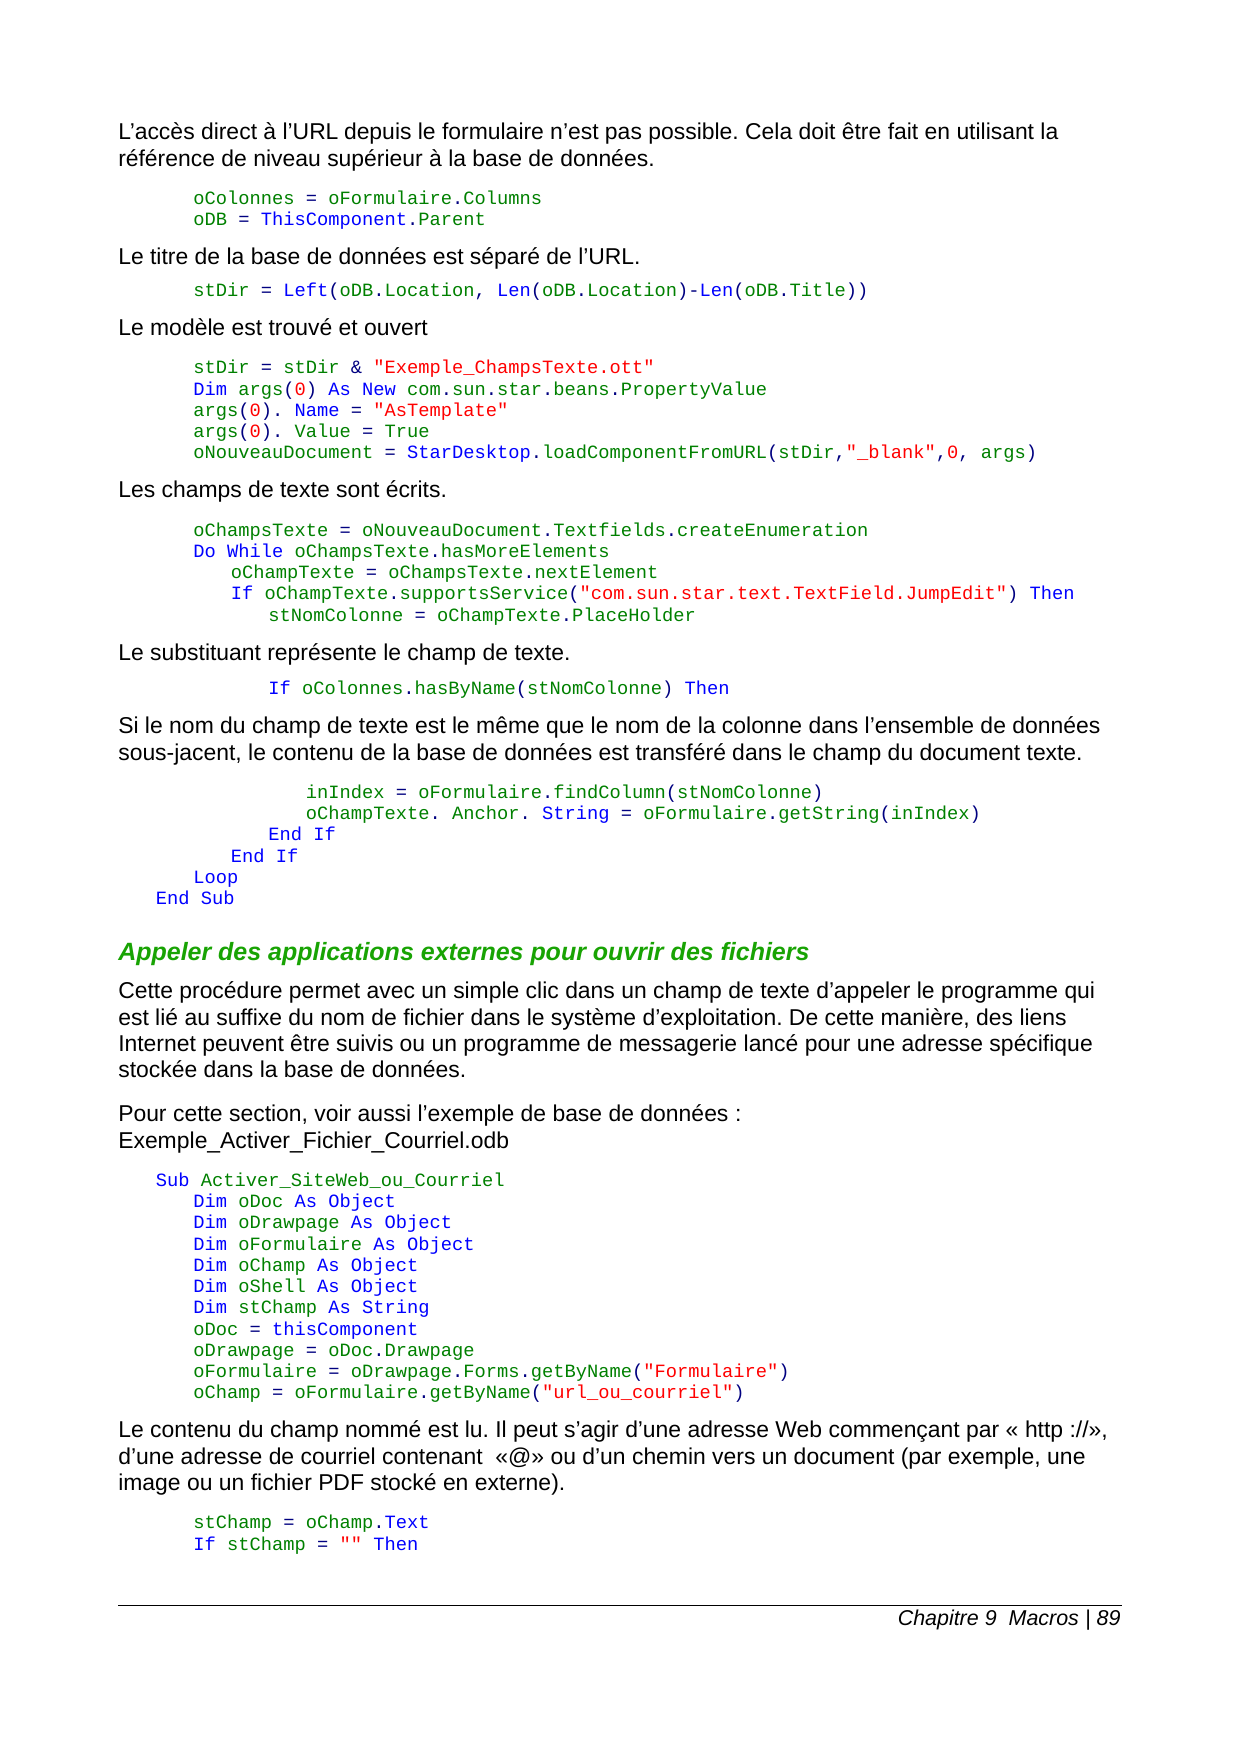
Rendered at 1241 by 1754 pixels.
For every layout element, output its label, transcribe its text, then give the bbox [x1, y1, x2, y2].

text oChampTexte. Anchor. String = oFormulaire.getString(inIndex) [156, 804, 1122, 825]
text Dim oDrawpage As Object [156, 1213, 1122, 1234]
text If oChampTexte.supportsService("com.sun.star.text.TextField.JumpEdit") Then [156, 584, 1122, 605]
text stDir = stDir & "Exemple_ChampsTexte.ott" [156, 358, 1122, 379]
text Dim oShell As Object [156, 1277, 1122, 1298]
text Si le nom du champ de texte est le même que le nom de la colonne dans l’ensemble de données sous-jacent, le contenu de la base de données est transféré dans le champ du document texte. [118, 712, 1122, 765]
text Dim oChamp As Object [156, 1256, 1122, 1277]
text oDoc = thisComponent [156, 1319, 1122, 1341]
text oDB = ThisComponent.Parent [156, 210, 1122, 231]
text Les champs de texte sont écrits. [118, 476, 1122, 503]
text Loop [156, 868, 1122, 889]
text Dim stChamp As String [156, 1298, 1122, 1319]
text If oColonnes.hasByName(stNomColonne) Then [156, 677, 1122, 700]
text Cette procédure permet avec un simple clic dans un champ de texte d’appeler le programme qui est lié au suffixe du nom de fichier dans le système d’exploitation. De cette manière, des liens Internet peuvent être suivis ou un programme de messagerie lancé pour une adresse spécifique stockée dans la base de données. [118, 977, 1122, 1083]
text inIndex = oFormulaire.findColumn(stNomColonne) [156, 783, 1122, 804]
text Dim args(0) As New com.sun.star.beans.PropertyValue [156, 379, 1122, 401]
text End Sub [156, 889, 1122, 910]
subtitle Appeler des applications externes pour ouvrir des fichiers [118, 937, 1122, 965]
text Dim oFormulaire As Object [156, 1234, 1122, 1256]
text stDir = Left(oDB.Location, Len(oDB.Location)-Len(oDB.Title)) [156, 281, 1122, 302]
text Sub Activer_SiteWeb_ou_Courriel [156, 1171, 1122, 1192]
text args(0). Value = True [156, 422, 1122, 443]
text oDrawpage = oDoc.Drawpage [156, 1341, 1122, 1362]
text Le modèle est trouvé et ouvert [118, 314, 1122, 341]
text End If [156, 846, 1122, 868]
text L’accès direct à l’URL depuis le formulaire n’est pas possible. Cela doit être fait en utilisant la référence de niveau supérieur à la base de données. [118, 118, 1122, 171]
text stNomColonne = oChampTexte.PlaceHolder [156, 605, 1122, 627]
text Do While oChampsTexte.hasMoreElements [156, 542, 1122, 563]
text oChampsTexte = oNouveauDocument.Textfields.createEnumeration [156, 520, 1122, 542]
text oChampTexte = oChampsTexte.nextElement [156, 563, 1122, 584]
text oFormulaire = oDrawpage.Forms.getByName("Formulaire") [156, 1362, 1122, 1383]
text If stChamp = "" Then [156, 1534, 1122, 1556]
text oChamp = oFormulaire.getByName("url_ou_courriel") [156, 1383, 1122, 1404]
text Le substituant représente le champ de texte. [118, 638, 1122, 665]
text Le titre de la base de données est séparé de l’URL. [118, 243, 1122, 269]
text oNouveauDocument = StarDesktop.loadComponentFromURL(stDir,"_blank",0, args) [156, 443, 1122, 464]
text args(0). Name = "AsTemplate" [156, 401, 1122, 422]
text Pour cette section, voir aussi l’exemple de base de données : Exemple_Activer_Fichier_Courriel.odb [118, 1100, 1122, 1153]
text End If [156, 825, 1122, 846]
text oColonnes = oFormulaire.Columns [156, 188, 1122, 210]
text Dim oDoc As Object [156, 1192, 1122, 1213]
text stChamp = oChamp.Text [156, 1513, 1122, 1534]
text Le contenu du champ nommé est lu. Il peut s’agir d’une adresse Web commençant par « http ://», d’une adresse de courriel contenant «@» ou d’un chemin vers un document (par exemple, une image ou un fichier PDF stocké en externe). [118, 1416, 1122, 1496]
